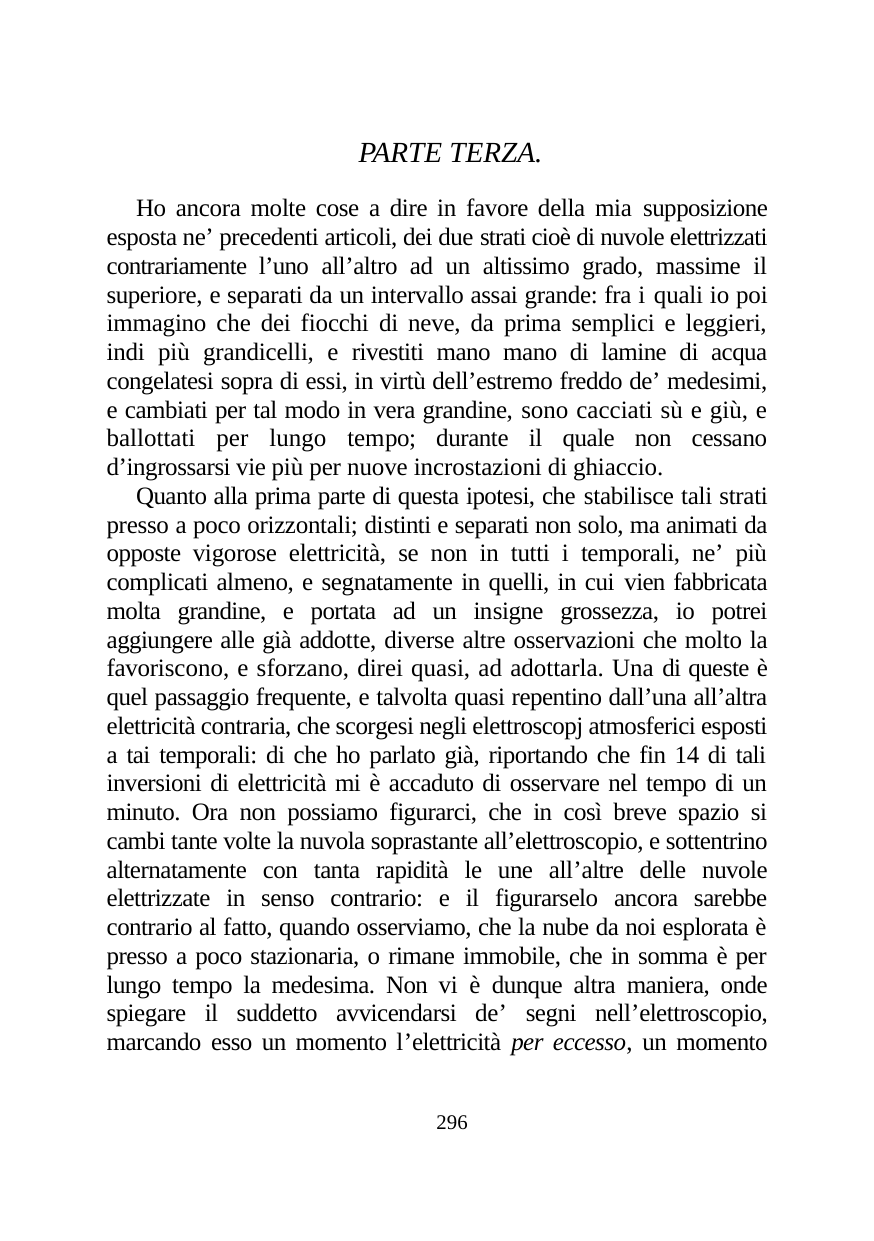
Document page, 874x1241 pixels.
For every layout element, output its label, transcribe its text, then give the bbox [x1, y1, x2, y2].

text Ho ancora molte cose a dire in favore della mia supposizione esposta ne’ precedenti articoli, dei due strati cioè di nuvole elettrizzati contrariamente l’uno all’altro ad un altissimo grado, massime il superiore, e separati da un intervallo assai grande: fra i quali io poi immagino che dei fiocchi di neve, da prima semplici e leggieri, indi più grandicelli, e rivestiti mano mano di lamine di acqua congelatesi sopra di essi, in virtù dell’estremo freddo de’ medesimi, e cambiati per tal modo in vera grandine, sono cacciati sù e giù, e ballottati per lungo tempo; durante il quale non cessano d’ingrossarsi vie più per nuove incrostazioni di ghiaccio. [106, 193, 768, 481]
subtitle PARTE TERZA. [106, 135, 768, 168]
text Quanto alla prima parte di questa ipotesi, che stabilisce tali strati presso a poco orizzontali; distinti e separati non solo, ma animati da opposte vigorose elettricità, se non in tutti i temporali, ne’ più complicati almeno, e segnatamente in quelli, in cui vien fabbricata molta grandine, e portata ad un insigne grossezza, io potrei aggiungere alle già addotte, diverse altre osservazioni che molto la favoriscono, e sforzano, direi quasi, ad adottarla. Una di queste è quel passaggio frequente, e talvolta quasi repentino dall’una all’altra elettricità contraria, che scorgesi negli elettroscopj atmosferici esposti a tai temporali: di che ho parlato già, riportando che fin 14 di tali inversioni di elettricità mi è accaduto di osservare nel tempo di un minuto. Ora non possiamo figurarci, che in così breve spazio si cambi tante volte la nuvola soprastante all’elettroscopio, e sottentrino alternatamente con tanta rapidità le une all’altre delle nuvole elettrizzate in senso contrario: e il figurarselo ancora sarebbe contrario al fatto, quando osserviamo, che la nube da noi esplorata è presso a poco stazionaria, o rimane immobile, che in somma è per lungo tempo la medesima. Non vi è dunque altra maniera, onde spiegare il suddetto avvicendarsi de’ segni nell’elettroscopio, marcando esso un momento l’elettricità per eccesso, un momento [106, 481, 768, 1056]
